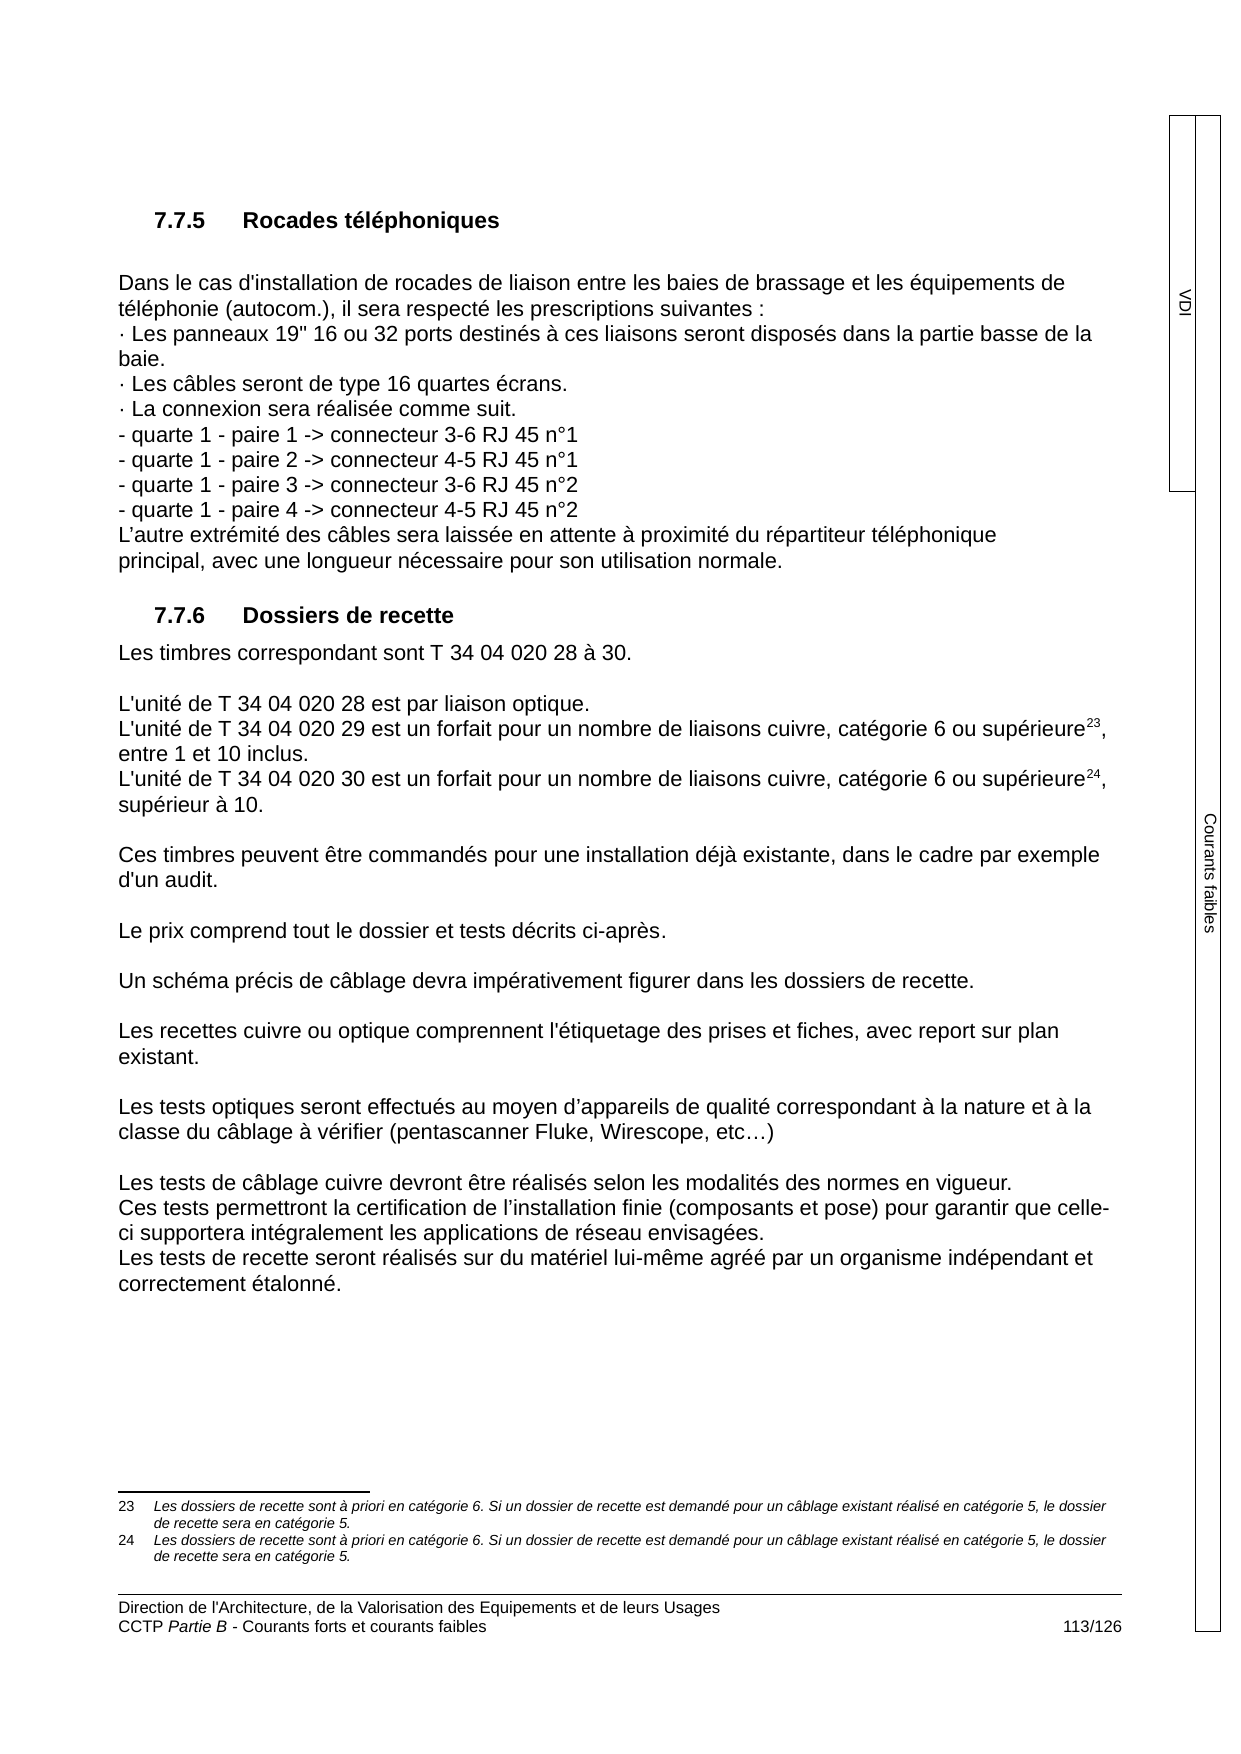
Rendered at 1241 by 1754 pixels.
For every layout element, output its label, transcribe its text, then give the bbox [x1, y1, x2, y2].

text Les tests de recette seront réalisés sur du matériel lui-même agréé par un organisme indépendant et correctement étalonné. [118, 1245, 1122, 1296]
text Dans le cas d'installation de rocades de liaison entre les baies de brassage et les équipements de téléphonie (autocom.), il sera respecté les prescriptions suivantes : [118, 270, 1122, 321]
subtitle Rocades téléphoniques [118, 207, 1122, 233]
text Les dossiers de recette sont à priori en catégorie 6. Si un dossier de recette est demandé pour un câblage existant réalisé en catégorie 5, le dossier de recette sera en catégorie 5. [118, 1498, 1122, 1531]
text Les tests de câblage cuivre devront être réalisés selon les modalités des normes en vigueur. [118, 1170, 1122, 1195]
text · Les panneaux 19" 16 ou 32 ports destinés à ces liaisons seront disposés dans la partie basse de la baie. [118, 321, 1122, 371]
text L'unité de T 34 04 020 28 est par liaison optique. [118, 691, 1122, 716]
text Les recettes cuivre ou optique comprennent l'étiquetage des prises et fiches, avec report sur plan existant. [118, 1018, 1122, 1069]
text Les timbres correspondant sont T 34 04 020 28 à 30. [118, 640, 1122, 666]
text Les dossiers de recette sont à priori en catégorie 6. Si un dossier de recette est demandé pour un câblage existant réalisé en catégorie 5, le dossier de recette sera en catégorie 5. [118, 1531, 1122, 1565]
text L'unité de T 34 04 020 29 est un forfait pour un nombre de liaisons cuivre, catégorie 6 ou supérieure, entre 1 et 10 inclus. [118, 716, 1122, 766]
text - quarte 1 - paire 4 -> connecteur 4-5 RJ 45 n°2 [118, 497, 1122, 522]
text L'unité de T 34 04 020 30 est un forfait pour un nombre de liaisons cuivre, catégorie 6 ou supérieure, supérieur à 10. [118, 766, 1122, 817]
text principal, avec une longueur nécessaire pour son utilisation normale. [118, 547, 1122, 573]
text Les tests optiques seront effectués au moyen d’appareils de qualité correspondant à la nature et à la classe du câblage à vérifier (pentascanner Fluke, Wirescope, etc…) [118, 1094, 1122, 1144]
text - quarte 1 - paire 2 -> connecteur 4-5 RJ 45 n°1 [118, 447, 1122, 472]
text Un schéma précis de câblage devra impérativement figurer dans les dossiers de recette. [118, 968, 1122, 993]
text Ces timbres peuvent être commandés pour une installation déjà existante, dans le cadre par exemple d'un audit. [118, 842, 1122, 892]
subtitle Dossiers de recette [118, 602, 1122, 628]
text Le prix comprend tout le dossier et tests décrits ci-après. [118, 918, 1122, 943]
text · La connexion sera réalisée comme suit. [118, 396, 1122, 421]
text Ces tests permettront la certification de l’installation finie (composants et pose) pour garantir que celle-ci supportera intégralement les applications de réseau envisagées. [118, 1195, 1122, 1245]
text - quarte 1 - paire 3 -> connecteur 3-6 RJ 45 n°2 [118, 472, 1122, 497]
text - quarte 1 - paire 1 -> connecteur 3-6 RJ 45 n°1 [118, 421, 1122, 447]
text L’autre extrémité des câbles sera laissée en attente à proximité du répartiteur téléphonique [118, 522, 1122, 547]
text · Les câbles seront de type 16 quartes écrans. [118, 371, 1122, 396]
